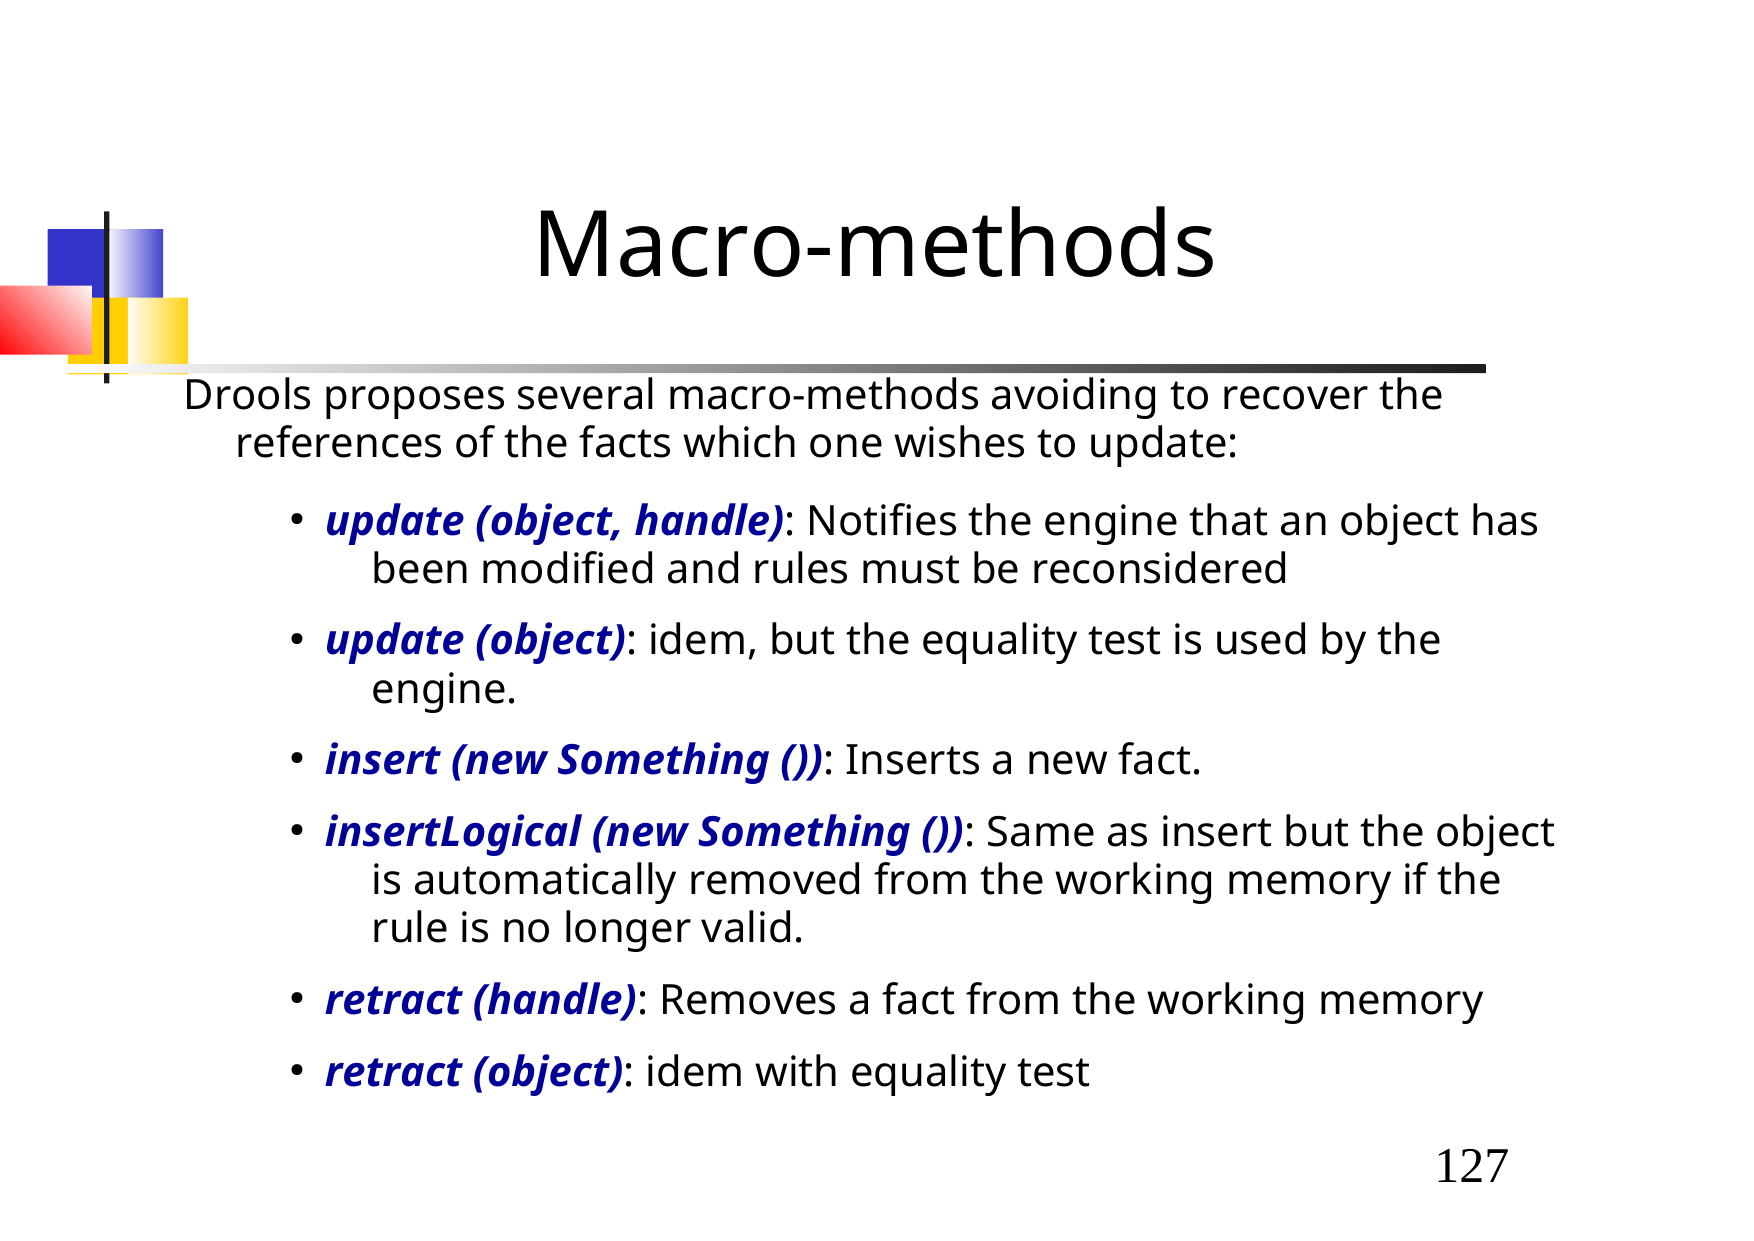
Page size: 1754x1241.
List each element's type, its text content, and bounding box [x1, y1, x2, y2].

list Drools proposes several macro-methods avoiding to recover the references of the facts which one wishes to update: update (object, handle): Notifies the engine that an object has been modified and rules must be reconsidered update (object): idem, but the equality test is used by the engine. insert (new Something ()): Inserts a new fact. insertLogical (new Something ()): Same as insert but the object is automatically removed from the working memory if the rule is no longer valid. retract (handle): Removes a fact from the working memory retract (object): idem with equality test [179, 371, 1572, 1193]
title Macro-methods [179, 147, 1572, 344]
